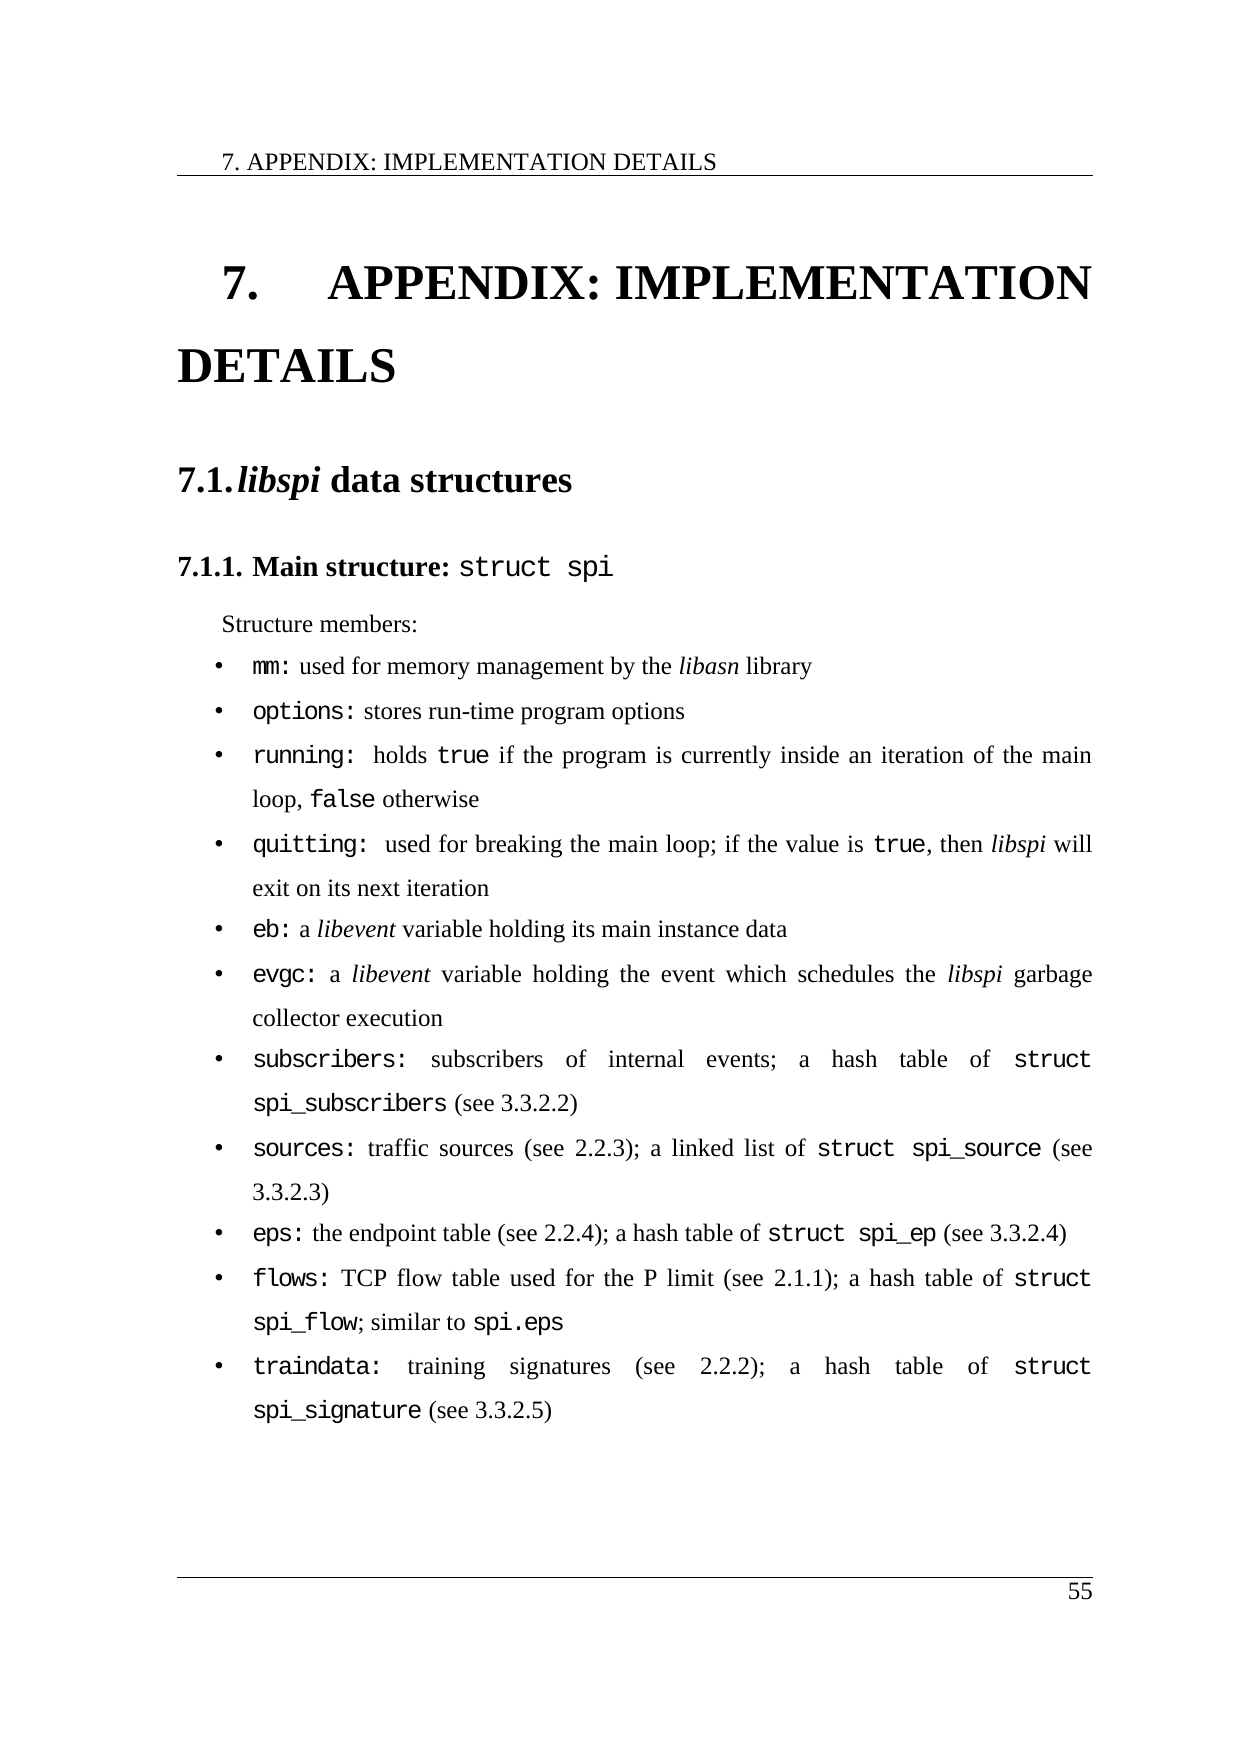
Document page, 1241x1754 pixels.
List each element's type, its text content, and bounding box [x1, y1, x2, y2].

list eps: the endpoint table (see 2.2.4); a hash table of struct spi_ep (see 3.3.2.4) [214, 1219, 1093, 1249]
list traindata: training signatures (see 2.2.2); a hash table of struct spi_signature (see 3.3.2.5) [214, 1352, 1093, 1426]
list evgc: a libevent variable holding the event which schedules the libspi garbage collector execution [214, 960, 1093, 1031]
list eb: a libevent variable holding its main instance data [214, 915, 1093, 945]
list sources: traffic sources (see 2.2.3); a linked list of struct spi_source (see 3.3.2.3) [214, 1134, 1093, 1205]
list options: stores run-time program options [214, 697, 1093, 727]
list running: holds true if the program is currently inside an iteration of the main loop, false otherwise [214, 742, 1093, 815]
subtitle APPENDIX: IMPLEMENTATION DETAILS [177, 255, 1093, 393]
list mm: used for memory management by the libasn library [214, 652, 1093, 682]
subtitle Main structure: struct spi [177, 550, 1093, 585]
subtitle libspi data structures [177, 459, 1093, 500]
list quitting: used for breaking the main loop; if the value is true, then libspi will exit on its next iteration [214, 830, 1093, 902]
text Structure members: [177, 611, 1093, 638]
list subscribers: subscribers of internal events; a hash table of struct spi_subscribers (see 3.3.2.2) [214, 1045, 1093, 1119]
list flows: TCP flow table used for the P limit (see 2.1.1); a hash table of struct spi_flow; similar to spi.eps [214, 1264, 1093, 1338]
